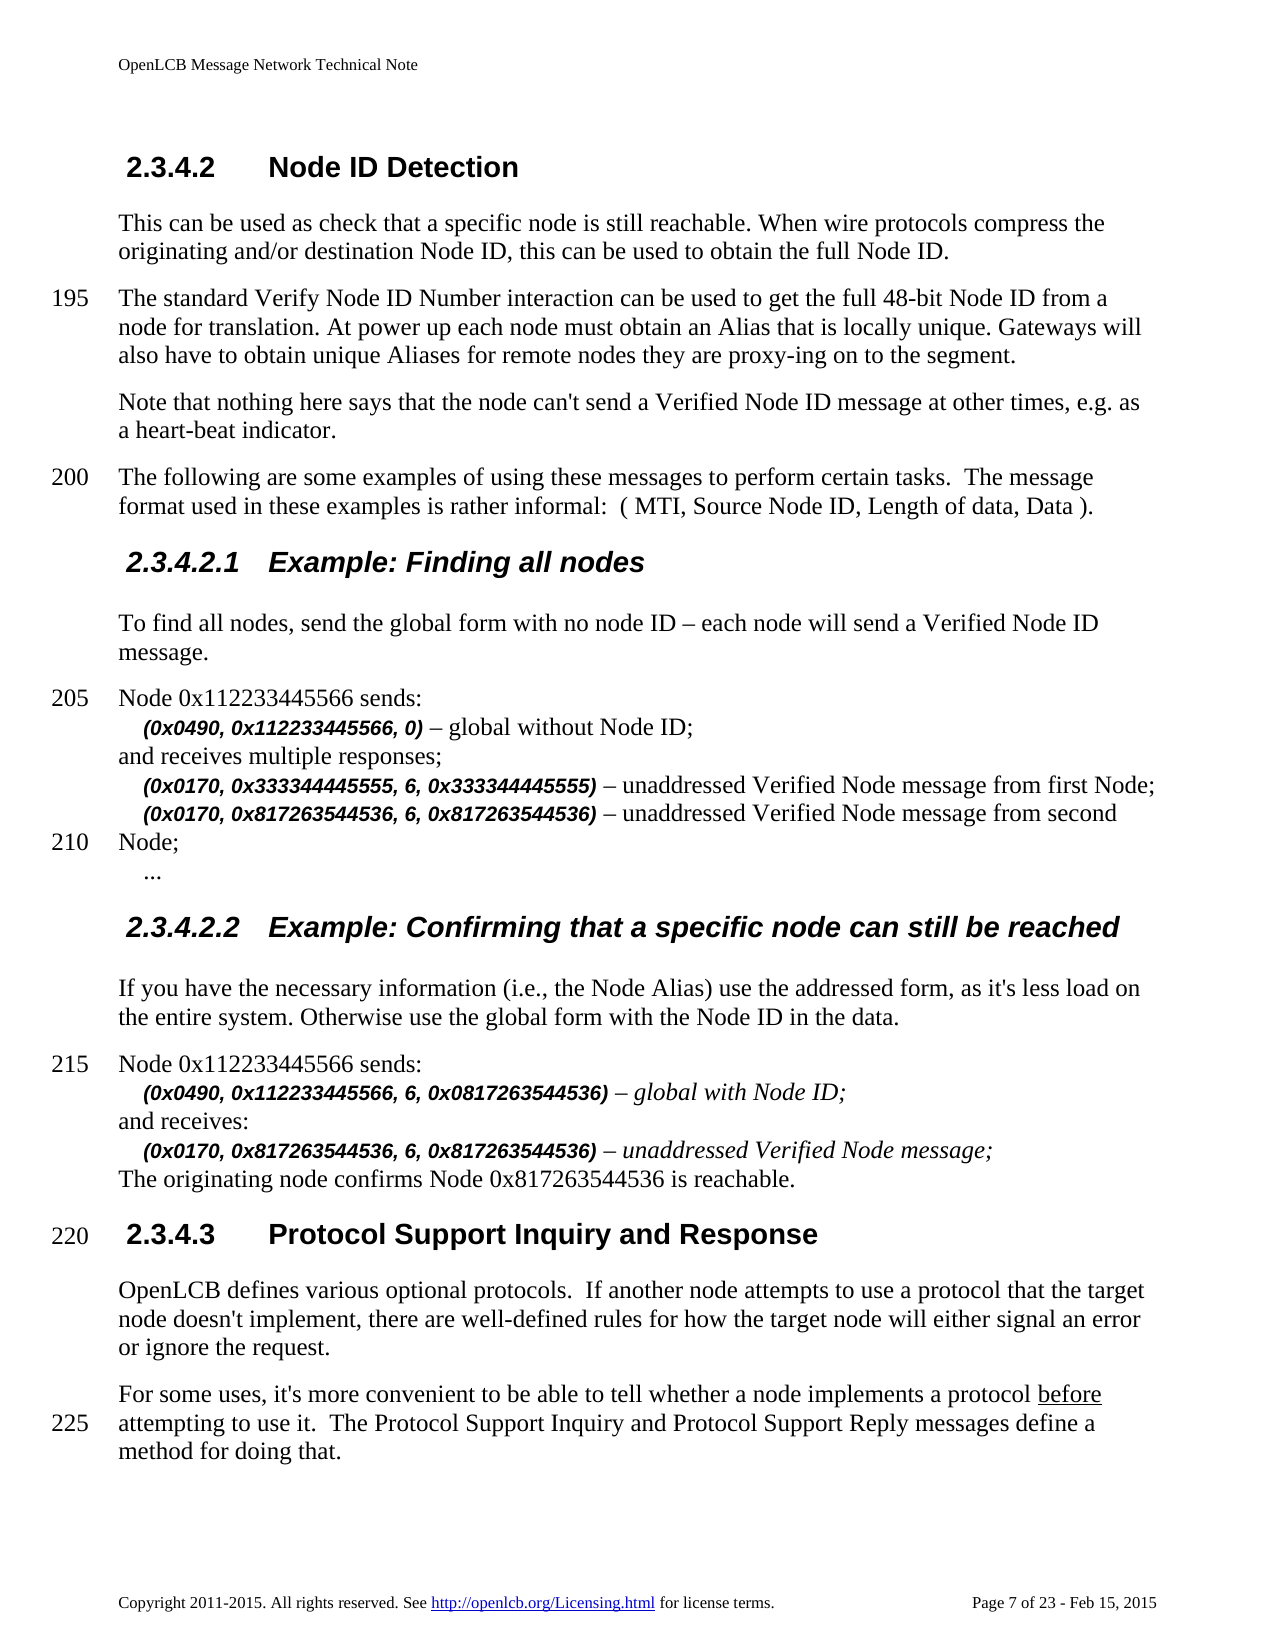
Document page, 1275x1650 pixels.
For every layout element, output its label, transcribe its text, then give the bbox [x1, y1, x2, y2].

text Node 0x112233445566 sends: [118, 1049, 1157, 1077]
text Node 0x112233445566 sends: [118, 683, 1157, 712]
subtitle Node ID Detection [118, 150, 1157, 183]
subtitle Example: Confirming that a specific node can still be reached [118, 910, 1157, 943]
text The following are some examples of using these messages to perform certain tasks. The message format used in these examples is rather informal: ( MTI, Source Node ID, Length of data, Data ). [118, 462, 1157, 519]
text The standard Verify Node ID Number interaction can be used to get the full 48-bit Node ID from a node for translation. At power up each node must obtain an Alias that is locally unique. Gateways will also have to obtain unique Aliases for remote nodes they are proxy-ing on to the segment. [118, 283, 1157, 369]
text For some uses, it's more convenient to be able to tell whether a node implements a protocol before attempting to use it. The Protocol Support Inquiry and Protocol Support Reply messages define a method for doing that. [118, 1379, 1157, 1465]
text (0x0170, 0x817263544536, 6, 0x817263544536) – unaddressed Verified Node message; The originating node confirms Node 0x817263544536 is reachable. [118, 1135, 1157, 1192]
text (0x0490, 0x112233445566, 6, 0x0817263544536) – global with Node ID; and receives: [118, 1077, 1157, 1135]
text Note that nothing here says that the node can't send a Verified Node ID message at other times, e.g. as a heart-beat indicator. [118, 387, 1157, 444]
text To find all nodes, send the global form with no node ID – each node will send a Verified Node ID message. [118, 608, 1157, 666]
subtitle Example: Finding all nodes [118, 544, 1157, 578]
text If you have the necessary information (i.e., the Node Alias) use the addressed form, as it's less load on the entire system. Otherwise use the global form with the Node ID in the data. [118, 973, 1157, 1031]
subtitle Protocol Support Inquiry and Response [118, 1217, 1157, 1251]
text This can be used as check that a specific node is still reachable. When wire protocols compress the originating and/or destination Node ID, this can be used to obtain the full Node ID. [118, 208, 1157, 265]
text OpenLCB defines various optional protocols. If another node attempts to use a protocol that the target node doesn't implement, there are well-defined rules for how the target node will either signal an error or ignore the request. [118, 1275, 1157, 1361]
text (0x0490, 0x112233445566, 0) – global without Node ID; and receives multiple responses; (0x0170, 0x333344445555, 6, 0x333344445555) – unaddressed Verified Node message from first Node; (0x0170, 0x817263544536, 6, 0x817263544536) – unaddressed Verified Node message from second Node; ... [118, 712, 1157, 885]
